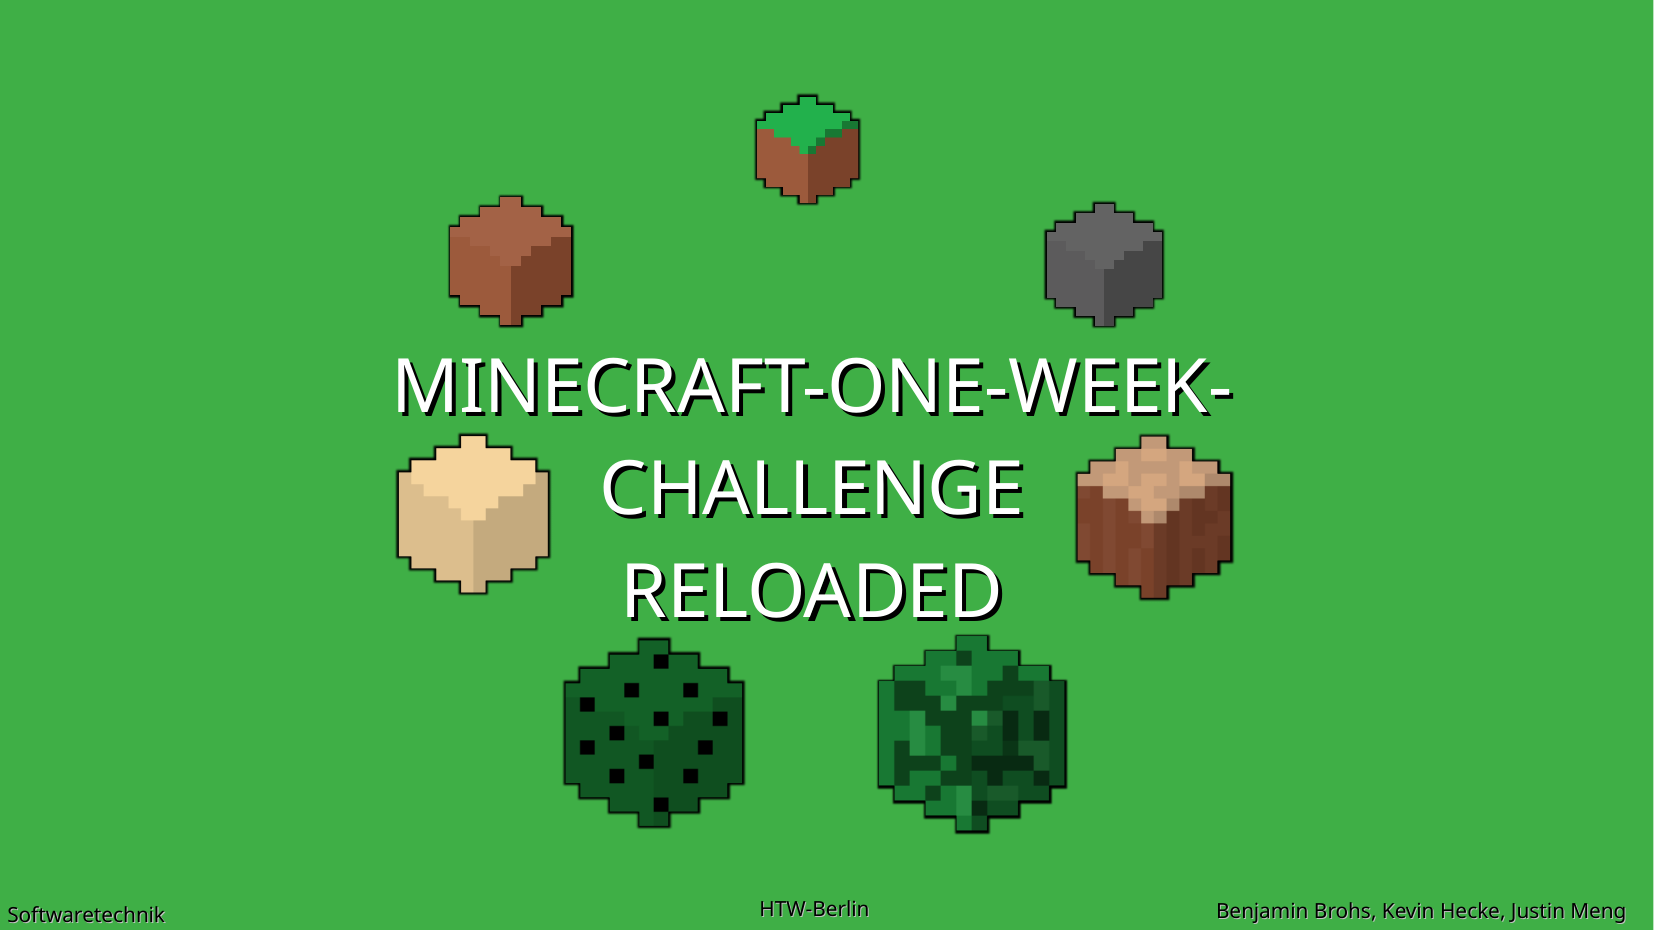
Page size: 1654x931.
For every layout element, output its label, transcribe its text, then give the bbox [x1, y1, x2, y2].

text_box MINECRAFT-ONE-WEEK-CHALLENGE RELOADED [295, 324, 1329, 515]
picture [1052, 515, 1256, 623]
text_box Softwaretechnik [0, 893, 229, 931]
picture [536, 626, 772, 855]
picture [430, 187, 592, 324]
text_box HTW-Berlin [744, 887, 922, 931]
text_box Benjamin Brohs, Kevin Hecke, Justin Meng [1201, 888, 1654, 931]
picture [740, 88, 875, 219]
picture [374, 515, 573, 617]
picture [848, 621, 1096, 861]
picture [1027, 194, 1181, 324]
